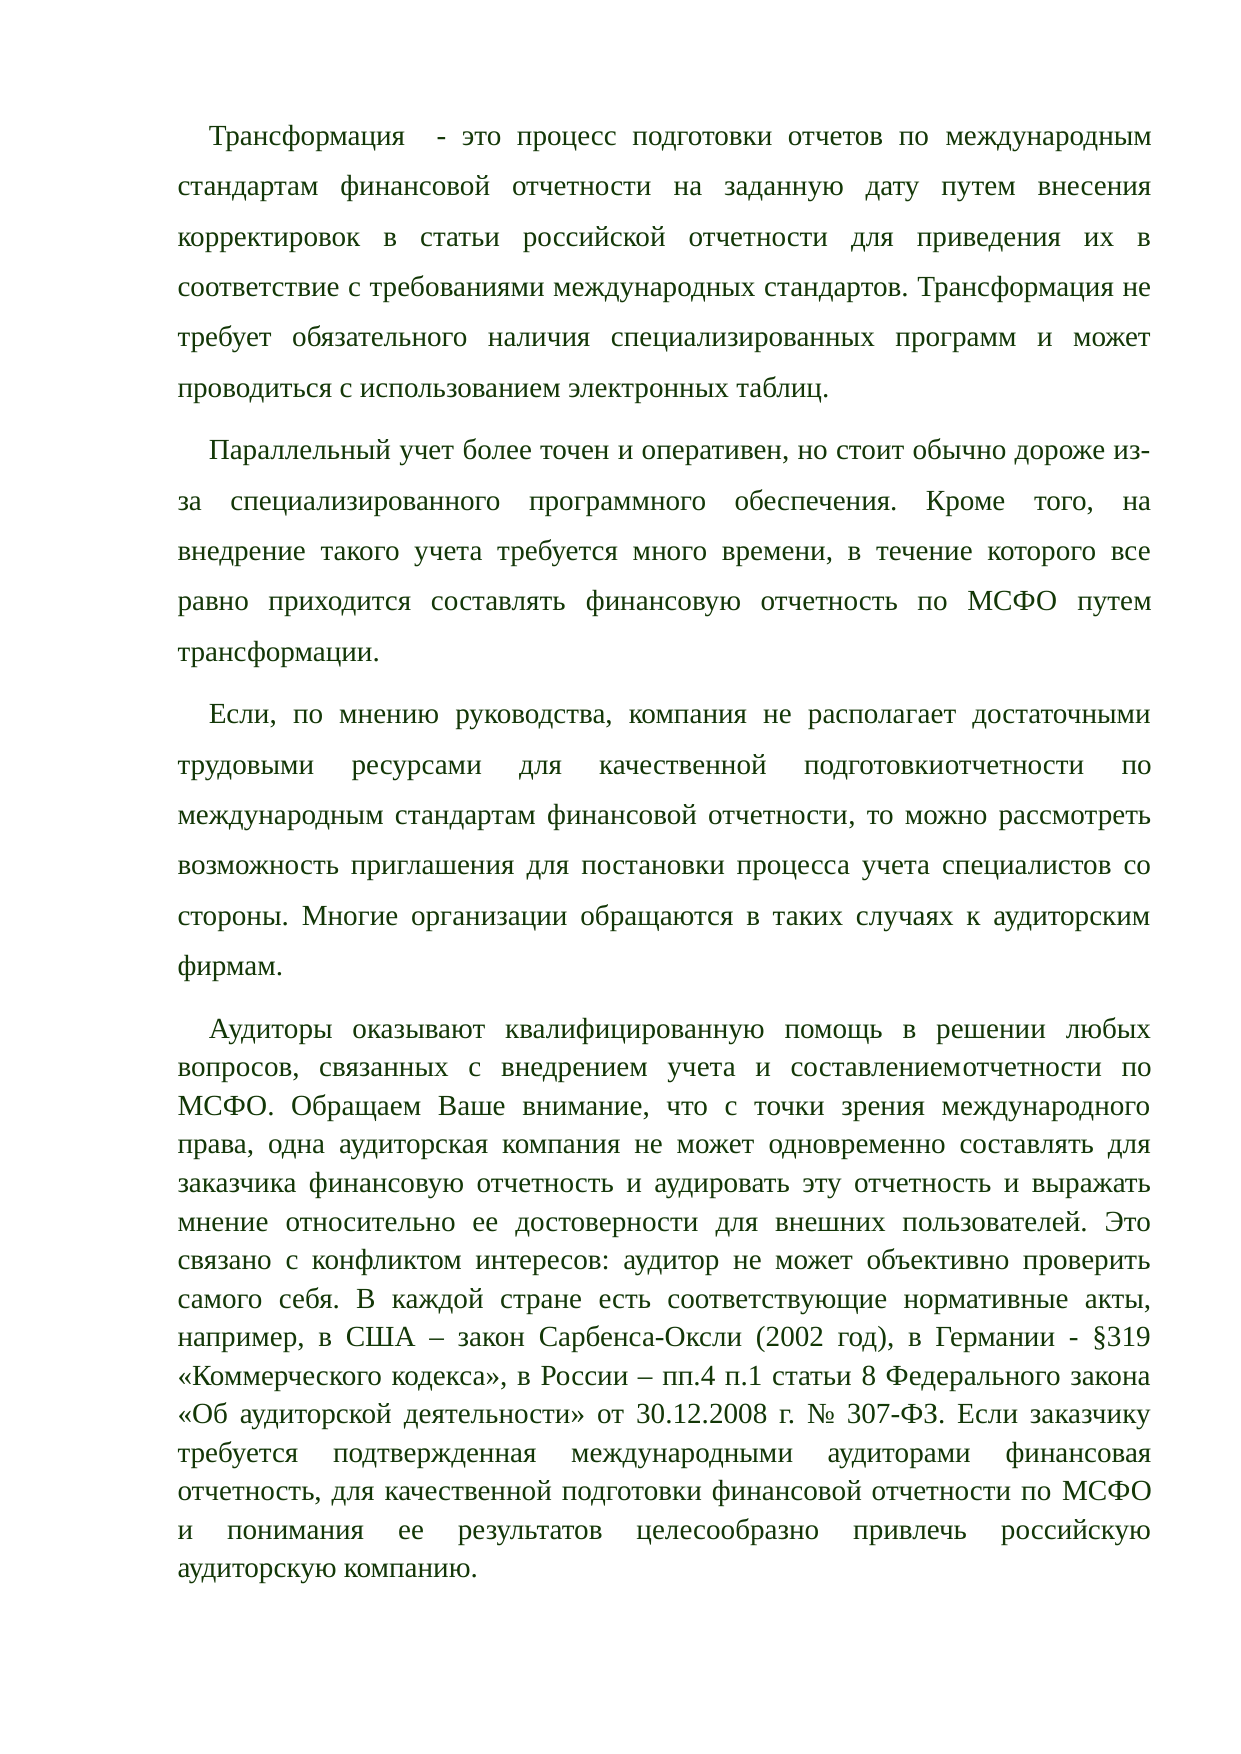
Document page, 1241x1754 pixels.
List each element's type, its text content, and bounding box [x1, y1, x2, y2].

text Аудиторы оказывают квалифицированную помощь в решении любых вопросов, связанных с внедрением учета и составлениемотчетности по МСФО. Обращаем Ваше внимание, что с точки зрения международного права, одна аудиторская компания не может одновременно составлять для заказчика финансовую отчетность и аудировать эту отчетность и выражать мнение относительно ее достоверности для внешних пользователей. Это связано с конфликтом интересов: аудитор не может объективно проверить самого себя. В каждой стране есть соответствующие нормативные акты, например, в США – закон Сарбенса-Оксли (2002 год), в Германии - §319 «Коммерческого кодекса», в России – пп.4 п.1 статьи 8 Федерального закона «Об аудиторской деятельности» от 30.12.2008 г. № 307-ФЗ. Если заказчику требуется подтвержденная международными аудиторами финансовая отчетность, для качественной подготовки финансовой отчетности по МСФО и понимания ее результатов целесообразно привлечь российскую аудиторскую компанию. [177, 1011, 1152, 1584]
text Если, по мнению руководства, компания не располагает достаточными трудовыми ресурсами для качественной подготовкиотчетности по международным стандартам финансовой отчетности, то можно рассмотреть возможность приглашения для постановки процесса учета специалистов со стороны. Многие организации обращаются в таких случаях к аудиторским фирмам. [177, 697, 1152, 982]
text Трансформация - это процесс подготовки отчетов по международным стандартам финансовой отчетности на заданную дату путем внесения корректировок в статьи российской отчетности для приведения их в соответствие с требованиями международных стандартов. Трансформация не требует обязательного наличия специализированных программ и может проводиться с использованием электронных таблиц. [177, 118, 1152, 403]
text Параллельный учет более точен и оперативен, но стоит обычно дороже из-за специализированного программного обеспечения. Кроме того, на внедрение такого учета требуется много времени, в течение которого все равно приходится составлять финансовую отчетность по МСФО путем трансформации. [177, 432, 1152, 667]
